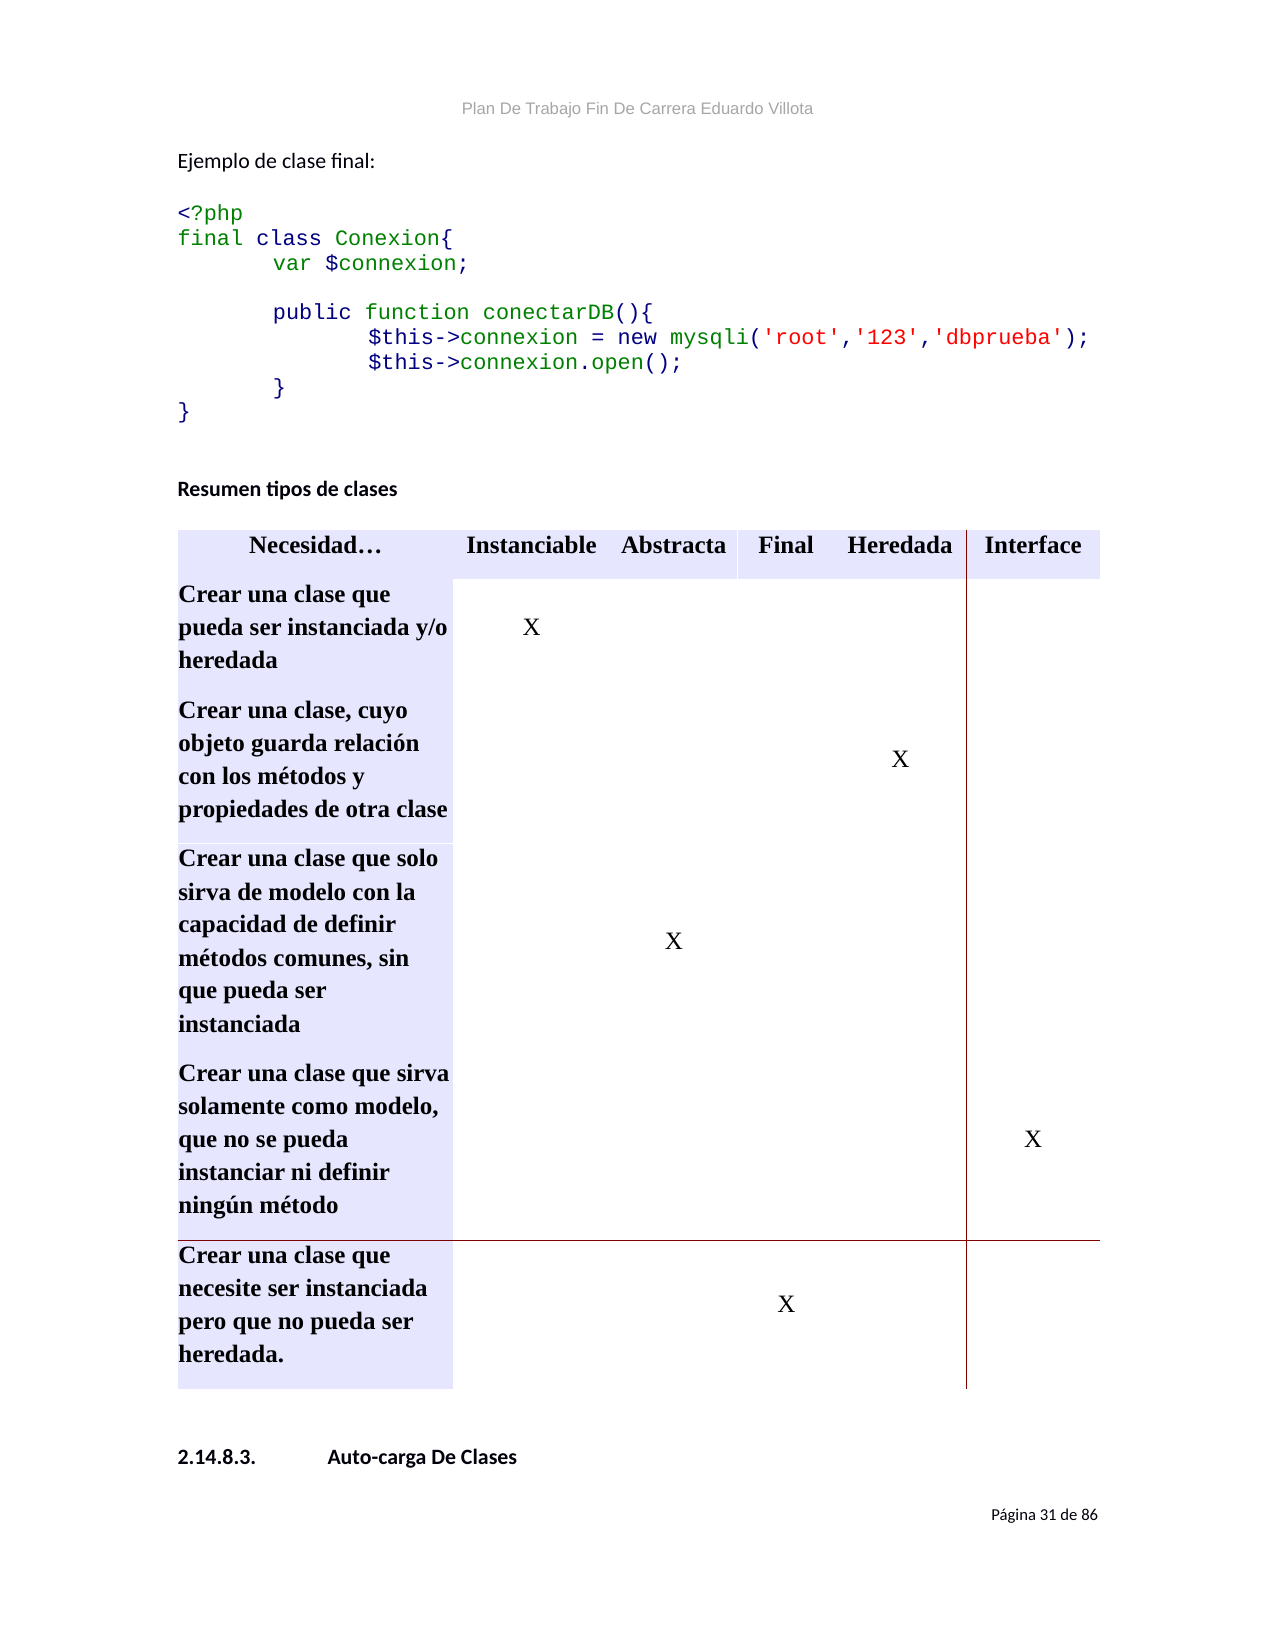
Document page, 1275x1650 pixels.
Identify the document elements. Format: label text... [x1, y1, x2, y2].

table_cell X [738, 1241, 834, 1389]
text <?php [177, 202, 1098, 227]
table_cell Crear una clase que pueda ser instanciada y/o heredada [178, 579, 453, 695]
table_cell [453, 1058, 609, 1240]
text } [177, 401, 1098, 425]
text $this->connexion = new mysqli('root','123','dbprueba'); [177, 326, 1098, 351]
table_cell Crear una clase que necesite ser instanciada pero que no pueda ser heredada. [178, 1241, 453, 1389]
table_cell [967, 695, 1100, 843]
table_cell [453, 695, 609, 843]
table_cell [609, 1058, 737, 1240]
table_header Final [738, 530, 834, 579]
table_cell [738, 844, 834, 1058]
table_cell [738, 579, 834, 695]
table_header Instanciable [453, 530, 609, 579]
table_header Necesidad… [178, 530, 453, 579]
table_cell Crear una clase que sirva solamente como modelo, que no se pueda instanciar ni definir ningún método [178, 1058, 453, 1240]
text final class Conexion{ [177, 227, 1098, 252]
table_cell [967, 579, 1100, 695]
table_cell [834, 844, 966, 1058]
text var $connexion; [177, 252, 1098, 277]
table_cell [609, 695, 737, 843]
table_header Abstracta [609, 530, 737, 579]
table_cell [834, 579, 966, 695]
text } [177, 376, 1098, 401]
table_cell [453, 844, 609, 1058]
text public function conectarDB(){ [177, 301, 1098, 326]
table_cell X [834, 695, 966, 843]
text $this->connexion.open(); [177, 351, 1098, 376]
table_header Heredada [834, 530, 966, 579]
table_cell Crear una clase que solo sirva de modelo con la capacidad de definir métodos comunes, sin que pueda ser instanciada [178, 844, 453, 1058]
table_cell [967, 844, 1100, 1058]
table_cell [738, 695, 834, 843]
table_cell X [453, 579, 609, 695]
table_cell [738, 1058, 834, 1240]
table_cell X [967, 1058, 1100, 1240]
text Ejemplo de clase final: [177, 148, 1098, 174]
table_cell Crear una clase, cuyo objeto guarda relación con los métodos y propiedades de otra clase [178, 695, 453, 843]
table_cell X [609, 844, 737, 1058]
table_cell [834, 1241, 966, 1389]
table_cell [609, 1241, 737, 1389]
table_cell [453, 1241, 609, 1389]
text 2.14.8.3. Auto-carga De Clases [177, 1443, 1098, 1470]
text Resumen tipos de clases [177, 475, 1098, 502]
table_cell [609, 579, 737, 695]
table_header Interface [967, 530, 1100, 579]
table_cell [967, 1241, 1100, 1389]
table_cell [834, 1058, 966, 1240]
